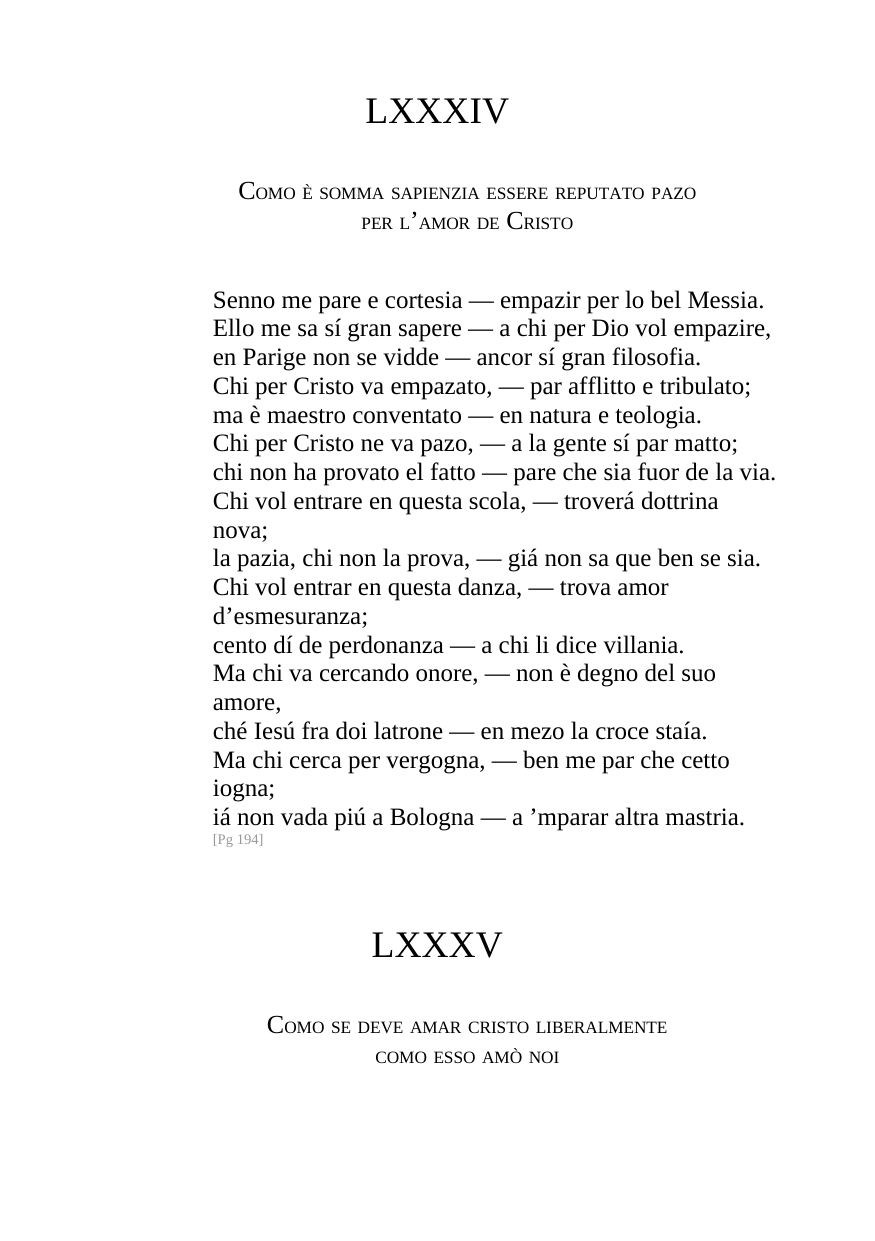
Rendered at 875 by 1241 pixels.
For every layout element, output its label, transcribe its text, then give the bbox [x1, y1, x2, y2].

text Ello me sa sí gran sapere — a chi per Dio vol empazire, en Parige non se vidde — ancor sí gran filosofia. [213, 313, 779, 371]
subtitle LXXXIV Como è somma sapienzia essere reputato pazo per l’amor de Cristo [94, 88, 779, 235]
text Senno me pare e cortesia — empazir per lo bel Messia. [213, 285, 779, 313]
text Chi vol entrare en questa scola, — troverá dottrina nova; la pazia, chi non la prova, — giá non sa que ben se sia. [213, 486, 779, 572]
subtitle LXXXV Como se deve amar cristo liberalmente como esso amò noi [94, 923, 779, 1069]
text Chi per Cristo ne va pazo, — a la gente sí par matto; chi non ha provato el fatto — pare che sia fuor de la via. [213, 428, 779, 486]
text Ma chi va cercando onore, — non è degno del suo amore, ché Iesú fra doi latrone — en mezo la croce staía. [213, 658, 779, 745]
text Chi vol entrar en questa danza, — trova amor d’esmesuranza; cento dí de perdonanza — a chi li dice villania. [213, 572, 779, 658]
text Chi per Cristo va empazato, — par afflitto e tribulato; ma è maestro conventato — en natura e teologia. [213, 371, 779, 428]
text Ma chi cerca per vergogna, — ben me par che cetto iogna; iá non vada piú a Bologna — a ’mparar altra mastria. [Pg 194] [213, 745, 779, 848]
